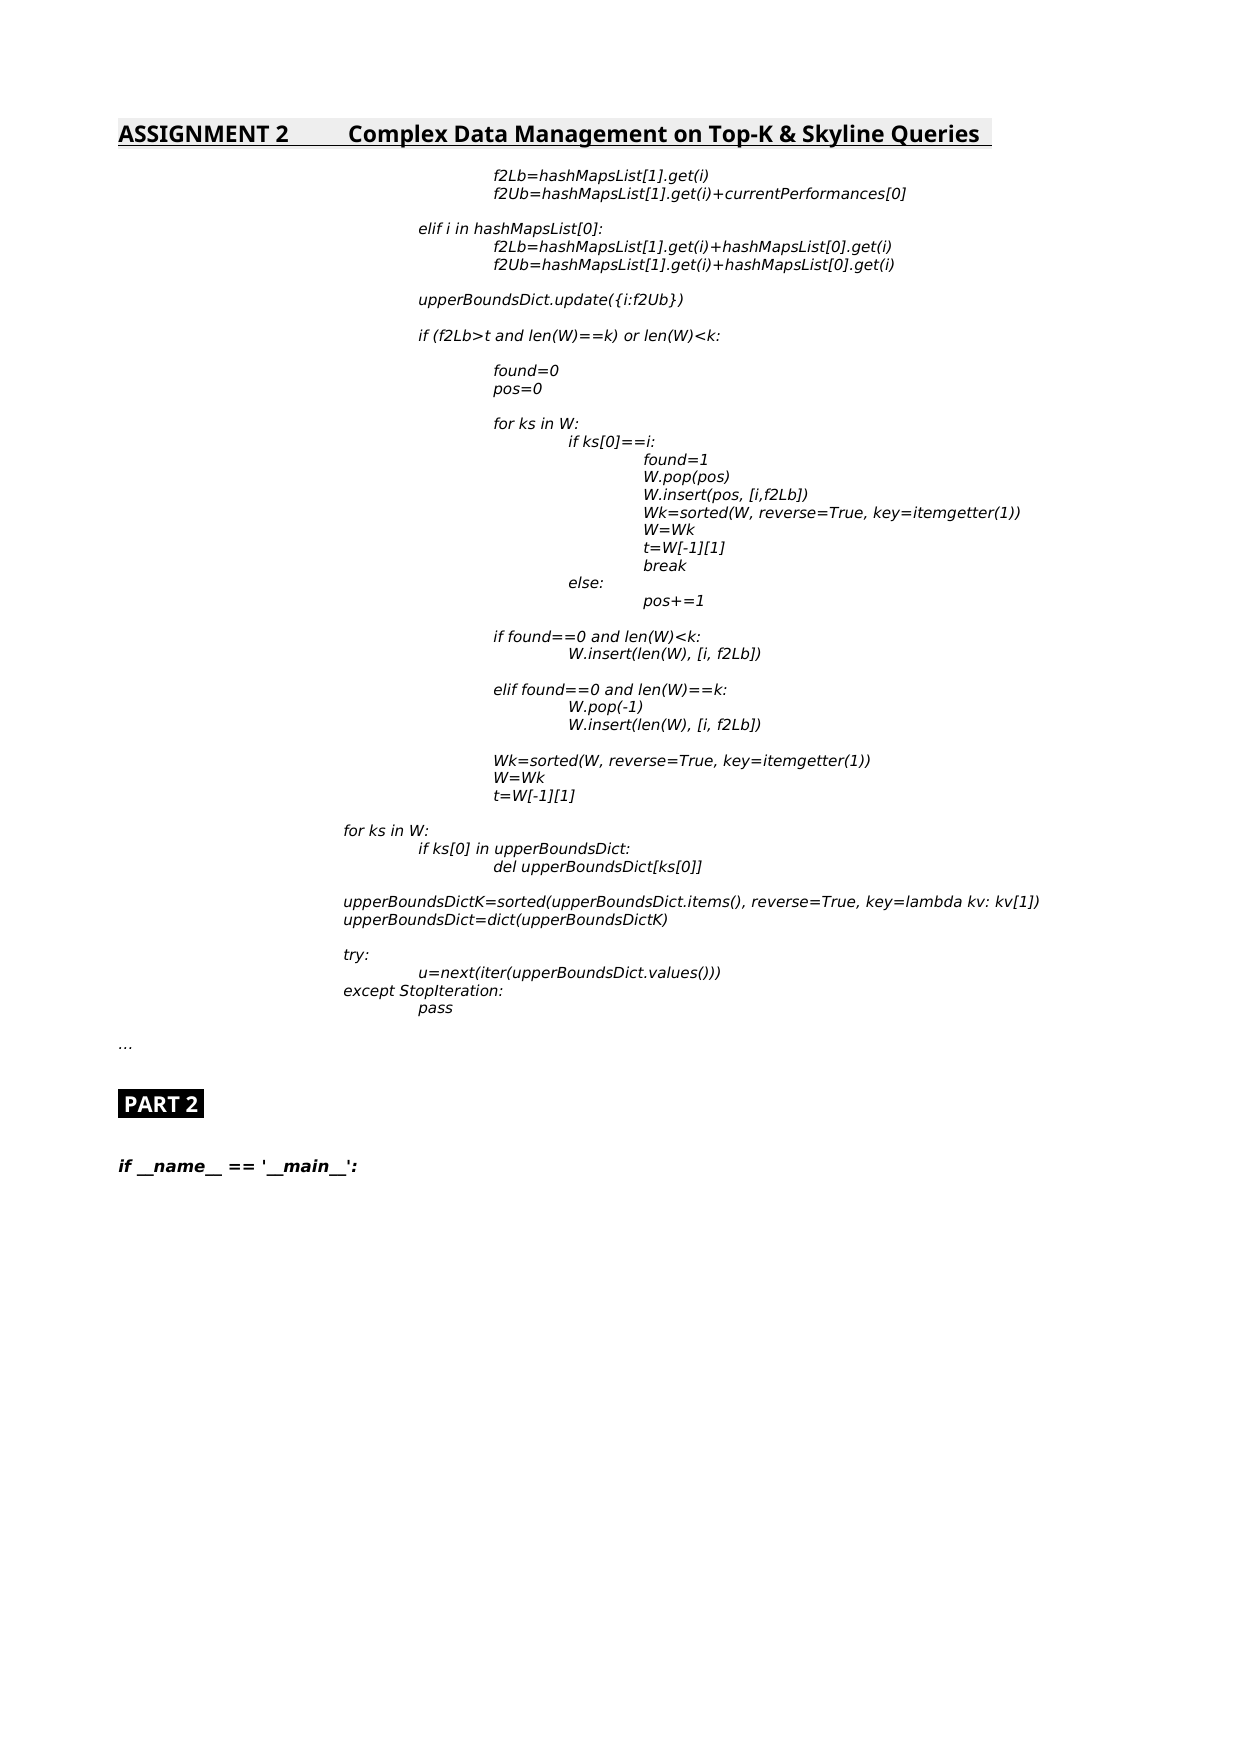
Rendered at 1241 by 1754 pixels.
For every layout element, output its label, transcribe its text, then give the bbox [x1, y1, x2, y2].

text found=1 [118, 451, 1122, 468]
text … [118, 1035, 1122, 1053]
text PART 2 [118, 1089, 1122, 1118]
text del upperBoundsDict[ks[0]] [118, 858, 1122, 876]
text f2Lb=hashMapsList[1].get(i)+hashMapsList[0].get(i) [118, 238, 1122, 256]
text W=Wk [118, 769, 1122, 787]
text t=W[-1][1] [118, 539, 1122, 557]
text Wk=sorted(W, reverse=True, key=itemgetter(1)) [118, 752, 1122, 769]
text W.insert(pos, [i,f2Lb]) [118, 486, 1122, 504]
text W.pop(-1) [118, 699, 1122, 716]
text f2Lb=hashMapsList[1].get(i) [118, 167, 1122, 185]
text if __name__ == '__main__': [118, 1157, 1122, 1177]
text for ks in W: [118, 415, 1122, 433]
text pos+=1 [118, 592, 1122, 610]
text try: [118, 947, 1122, 964]
text pass [118, 1000, 1122, 1017]
text W=Wk [118, 522, 1122, 539]
text W.insert(len(W), [i, f2Lb]) [118, 716, 1122, 734]
text u=next(iter(upperBoundsDict.values())) [118, 964, 1122, 982]
text f2Ub=hashMapsList[1].get(i)+hashMapsList[0].get(i) [118, 256, 1122, 274]
text if ks[0] in upperBoundsDict: [118, 840, 1122, 858]
text Wk=sorted(W, reverse=True, key=itemgetter(1)) [118, 504, 1122, 522]
text if ks[0]==i: [118, 433, 1122, 451]
text except StopIteration: [118, 982, 1122, 1000]
text upperBoundsDict.update({i:f2Ub}) [118, 291, 1122, 309]
text if (f2Lb>t and len(W)==k) or len(W)<k: [118, 327, 1122, 344]
text break [118, 557, 1122, 575]
text t=W[-1][1] [118, 787, 1122, 805]
text upperBoundsDictK=sorted(upperBoundsDict.items(), reverse=True, key=lambda kv: kv[1]) [118, 893, 1122, 911]
text f2Ub=hashMapsList[1].get(i)+currentPerformances[0] [118, 185, 1122, 203]
text found=0 [118, 362, 1122, 380]
text pos=0 [118, 380, 1122, 398]
text for ks in W: [118, 823, 1122, 840]
text W.insert(len(W), [i, f2Lb]) [118, 646, 1122, 663]
text else: [118, 575, 1122, 592]
text elif i in hashMapsList[0]: [118, 221, 1122, 238]
text elif found==0 and len(W)==k: [118, 681, 1122, 699]
text upperBoundsDict=dict(upperBoundsDictK) [118, 911, 1122, 929]
text W.pop(pos) [118, 468, 1122, 486]
text if found==0 and len(W)<k: [118, 628, 1122, 646]
